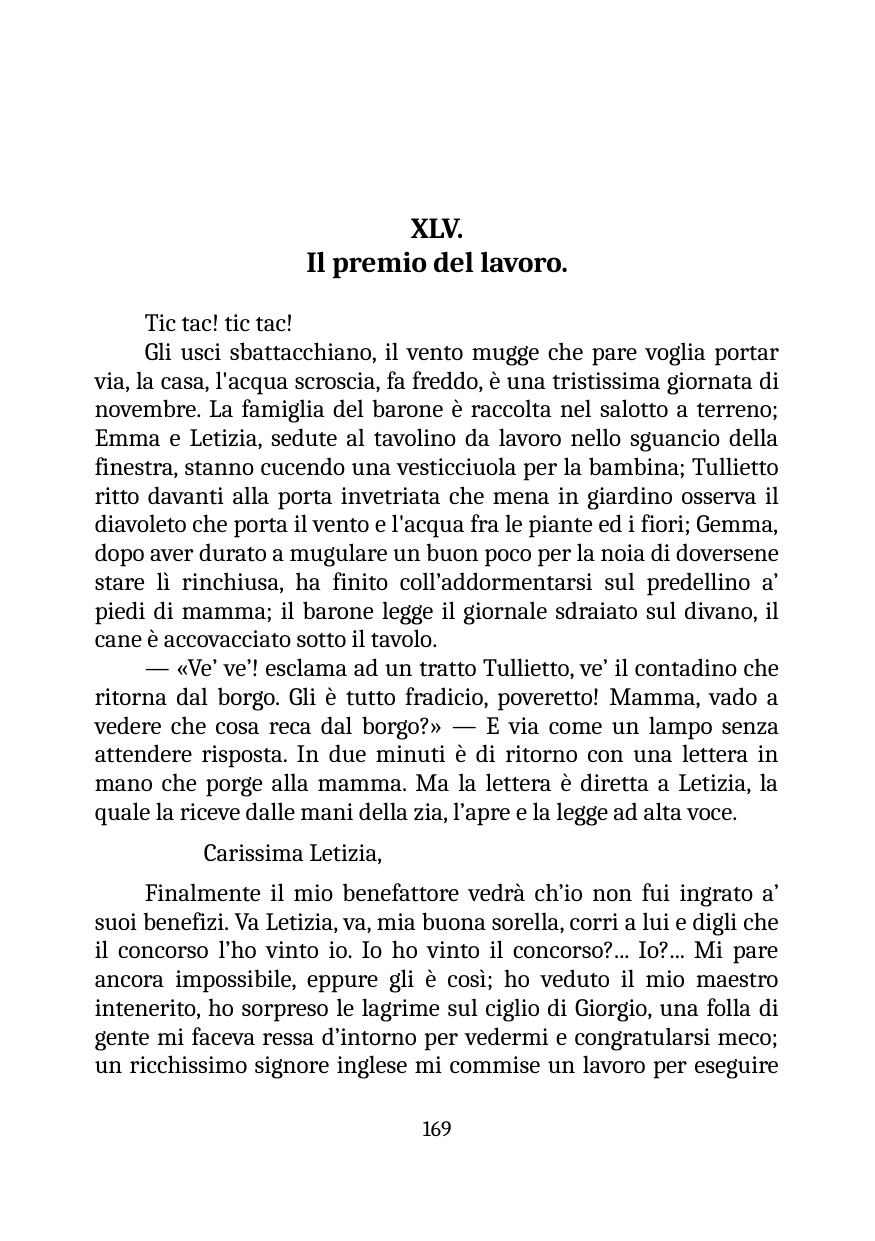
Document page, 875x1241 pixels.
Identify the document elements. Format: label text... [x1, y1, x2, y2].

text — «Ve’ ve’! esclama ad un tratto Tullietto, ve’ il contadino che ritorna dal borgo. Gli è tutto fradicio, poveretto! Mamma, vado a vedere che cosa reca dal borgo?» — E via come un lampo senza attendere risposta. In due minuti è di ritorno con una lettera in mano che porge alla mamma. Ma la lettera è diretta a Letizia, la quale la riceve dalle mani della zia, l’apre e la legge ad alta voce. [94, 654, 779, 827]
text Finalmente il mio benefattore vedrà ch’io non fui ingrato a’ suoi benefizi. Va Letizia, va, mia buona sorella, corri a lui e digli che il concorso l’ho vinto io. Io ho vinto il concorso?... Io?... Mi pare ancora impossibile, eppure gli è così; ho veduto il mio maestro intenerito, ho sorpreso le lagrime sul ciglio di Giorgio, una folla di gente mi faceva ressa d’intorno per vedermi e congratularsi meco; un ricchissimo signore inglese mi commise un lavoro per eseguire [94, 879, 779, 1080]
subtitle XLV. Il premio del lavoro. [94, 213, 779, 280]
text Tic tac! tic tac! [94, 309, 779, 338]
text Gli usci sbattacchiano, il vento mugge che pare voglia portar via, la casa, l'acqua scroscia, fa freddo, è una tristissima giornata di novembre. La famiglia del barone è raccolta nel salotto a terreno; Emma e Letizia, sedute al tavolino da lavoro nello sguancio della finestra, stanno cucendo una vesticciuola per la bambina; Tullietto ritto davanti alla porta invetriata che mena in giardino osserva il diavoleto che porta il vento e l'acqua fra le piante ed i fiori; Gemma, dopo aver durato a mugulare un buon poco per la noia di doversene stare lì rinchiusa, ha finito coll’addormentarsi sul predellino a’ piedi di mamma; il barone legge il giornale sdraiato sul divano, il cane è accovacciato sotto il tavolo. [94, 338, 779, 654]
text Carissima Letizia, [153, 838, 779, 867]
